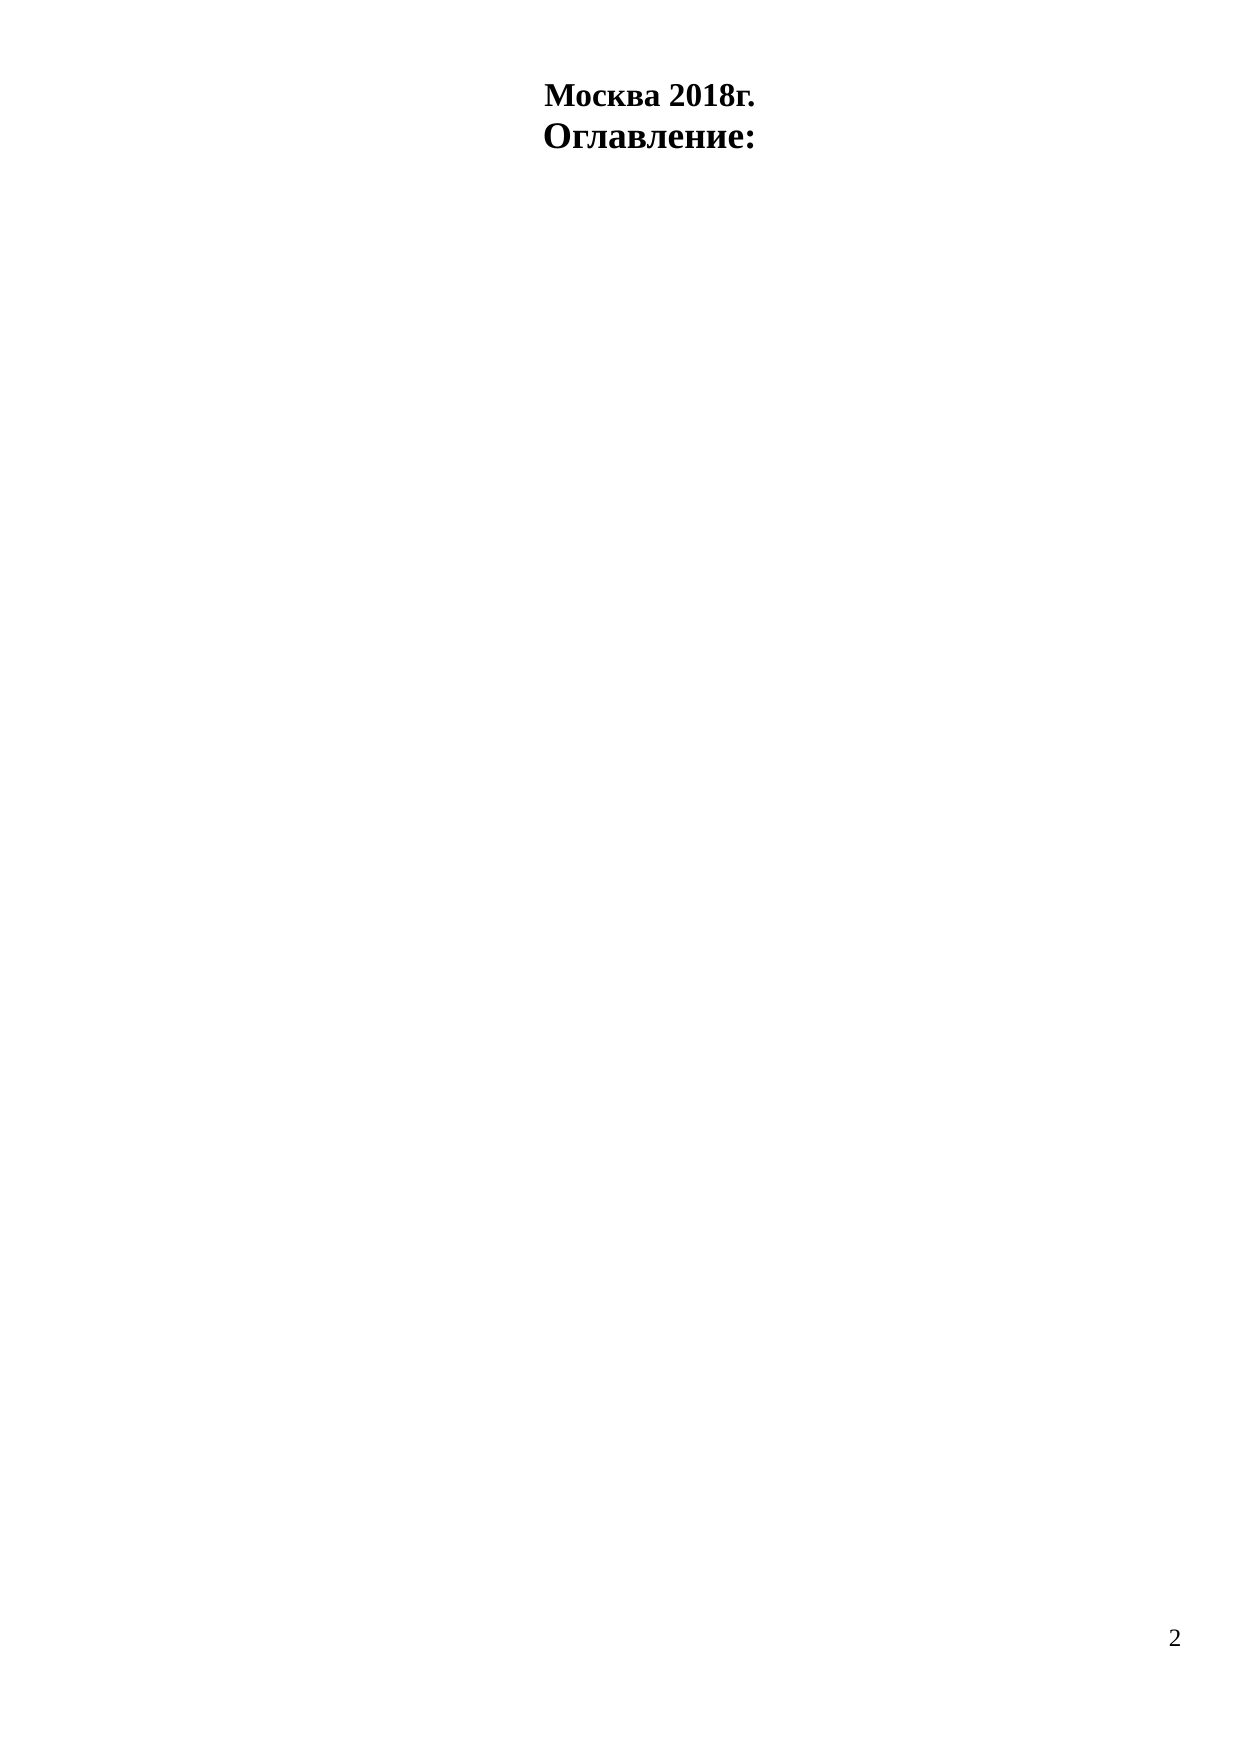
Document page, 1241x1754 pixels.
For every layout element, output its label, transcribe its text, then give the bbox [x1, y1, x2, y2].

text Оглавление: [118, 113, 1181, 156]
text Москва 2018г. [118, 75, 1181, 113]
